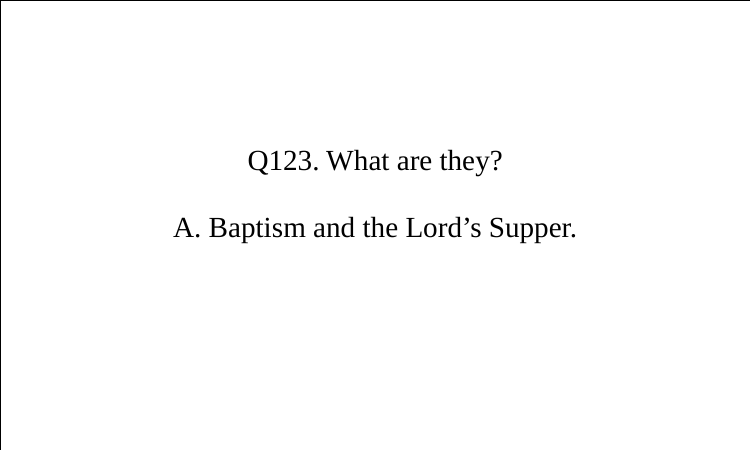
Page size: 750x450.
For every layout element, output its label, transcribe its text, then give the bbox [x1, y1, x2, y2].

text Q123. What are they? A. Baptism and the Lord’s Supper. [1, 9, 750, 244]
